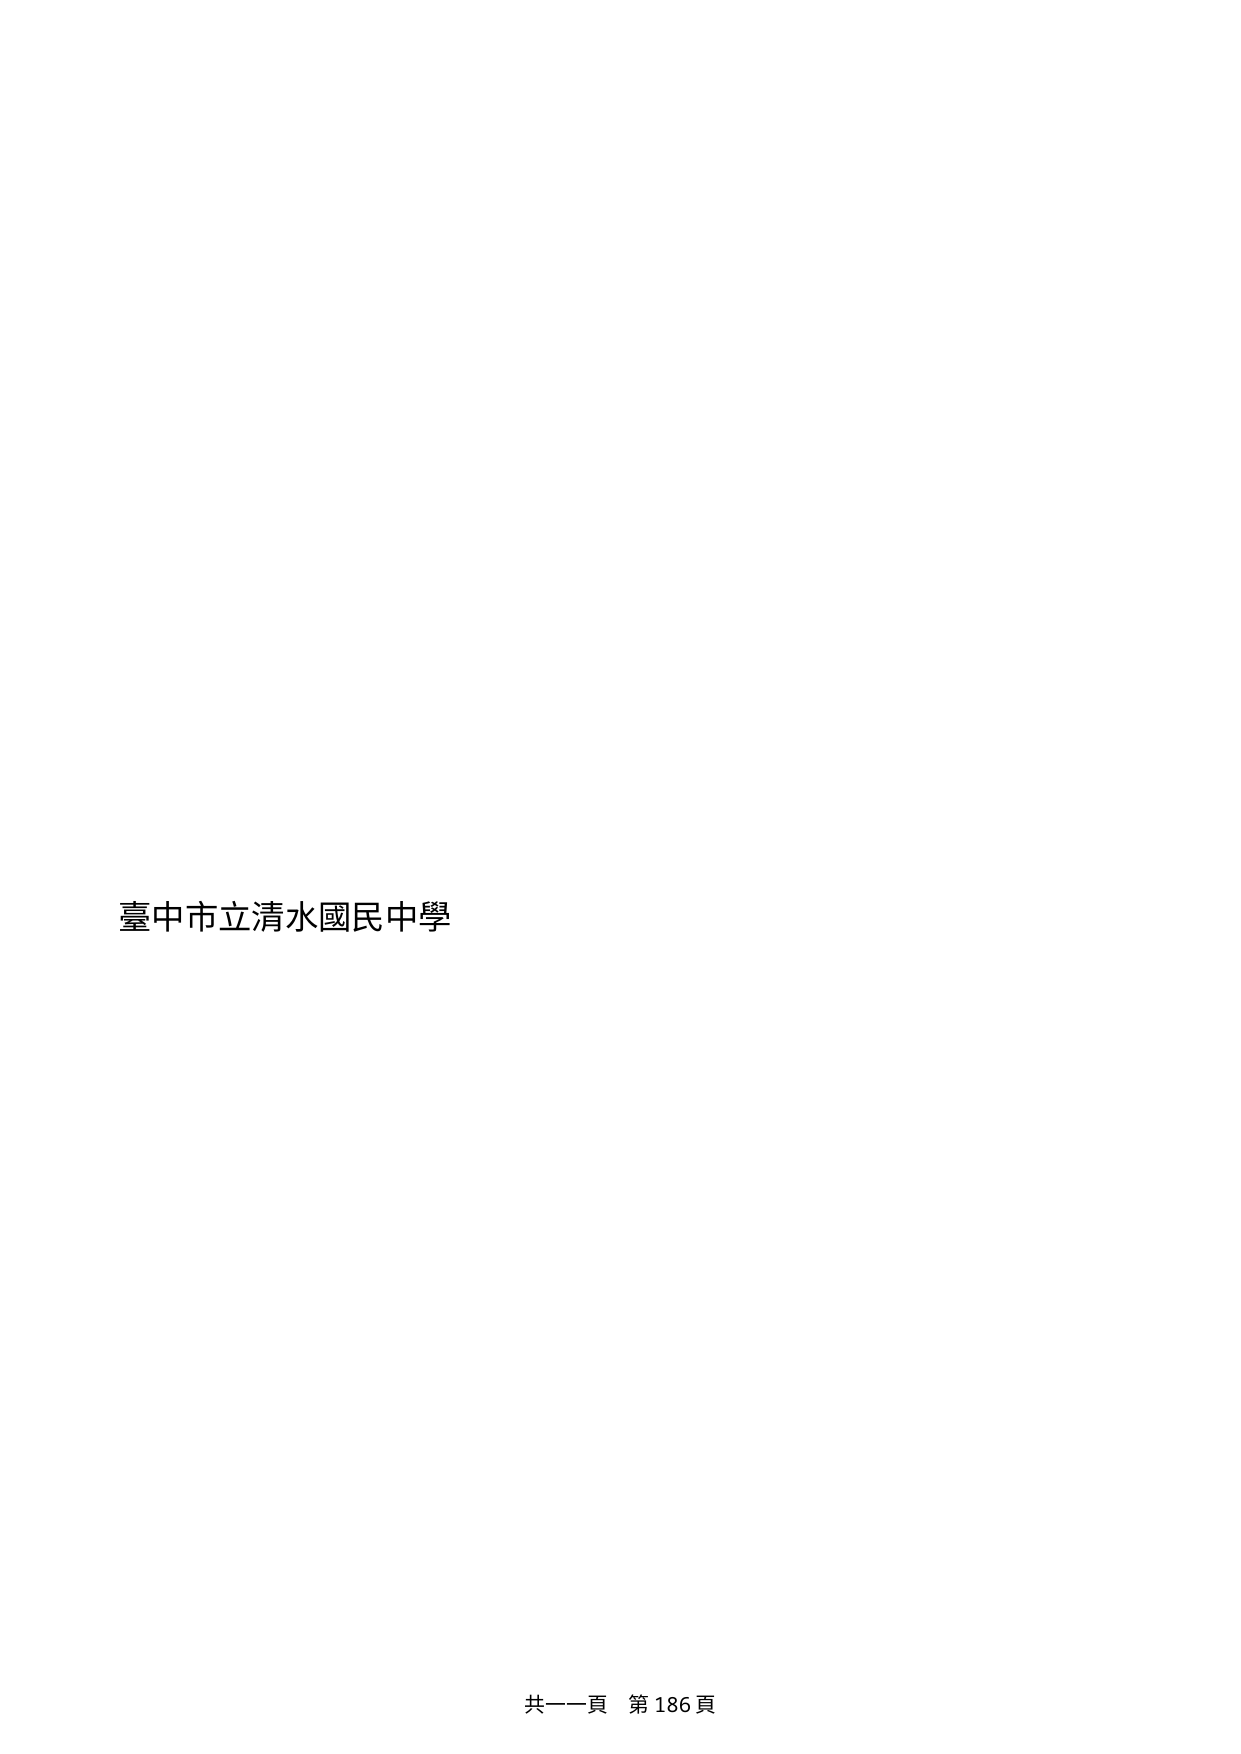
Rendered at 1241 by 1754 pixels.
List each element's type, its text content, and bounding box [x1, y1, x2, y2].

text 臺中市立清水國民中學 [118, 874, 1122, 936]
